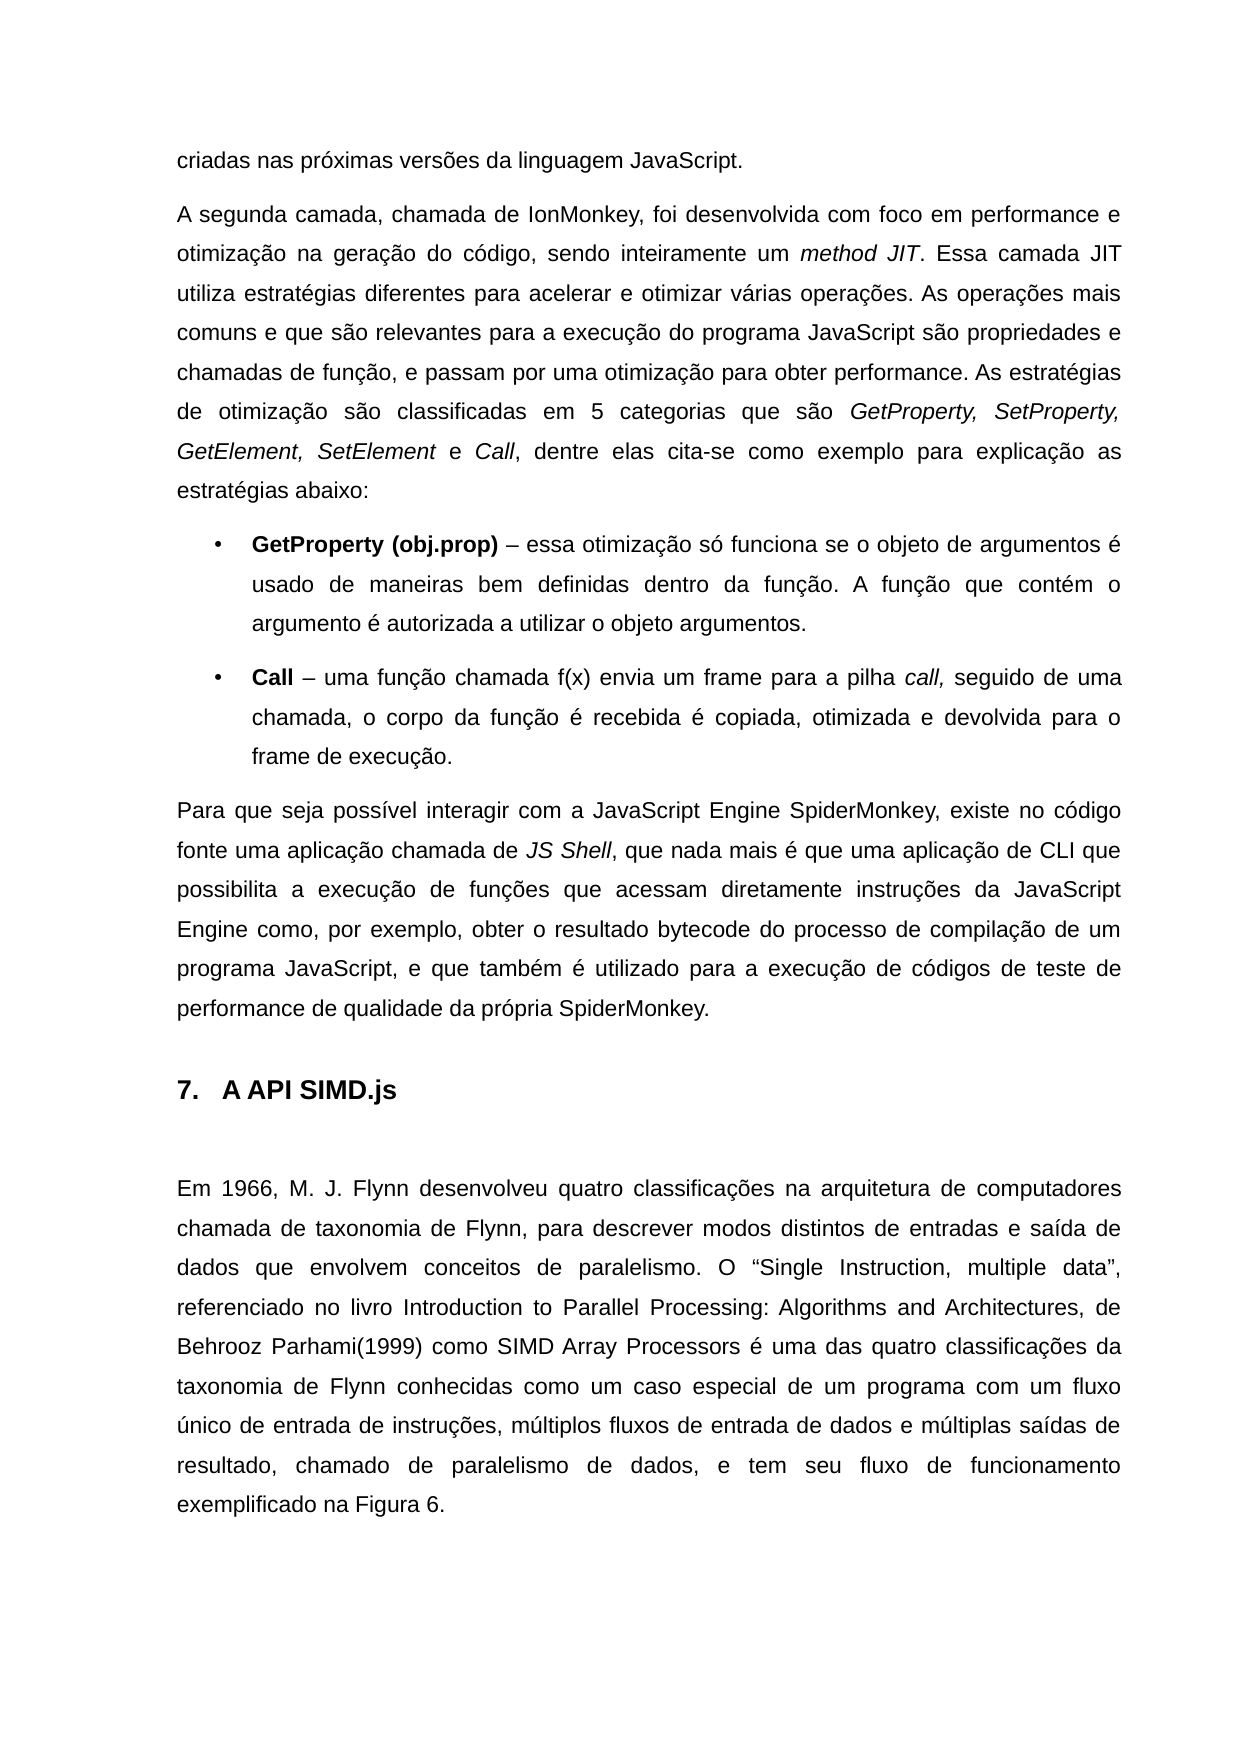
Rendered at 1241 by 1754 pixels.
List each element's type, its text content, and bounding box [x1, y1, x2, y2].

list GetProperty (obj.prop) – essa otimização só funciona se o objeto de argumentos é usado de maneiras bem definidas dentro da função. A função que contém o argumento é autorizada a utilizar o objeto argumentos. [214, 531, 1122, 637]
subtitle A API SIMD.js [177, 1074, 1122, 1105]
text Em 1966, M. J. Flynn desenvolveu quatro classificações na arquitetura de computadores chamada de taxonomia de Flynn, para descrever modos distintos de entradas e saída de dados que envolvem conceitos de paralelismo. O “Single Instruction, multiple data”, referenciado no livro Introduction to Parallel Processing: Algorithms and Architectures, de Behrooz Parhami(1999) como SIMD Array Processors é uma das quatro classificações da taxonomia de Flynn conhecidas como um caso especial de um programa com um fluxo único de entrada de instruções, múltiplos fluxos de entrada de dados e múltiplas saídas de resultado, chamado de paralelismo de dados, e tem seu fluxo de funcionamento exemplificado na Figura 6. [177, 1175, 1122, 1517]
text Para que seja possível interagir com a JavaScript Engine SpiderMonkey, existe no código fonte uma aplicação chamada de JS Shell, que nada mais é que uma aplicação de CLI que possibilita a execução de funções que acessam diretamente instruções da JavaScript Engine como, por exemplo, obter o resultado bytecode do processo de compilação de um programa JavaScript, e que também é utilizado para a execução de códigos de teste de performance de qualidade da própria SpiderMonkey. [177, 797, 1122, 1021]
text A segunda camada, chamada de IonMonkey, foi desenvolvida com foco em performance e otimização na geração do código, sendo inteiramente um method JIT. Essa camada JIT utiliza estratégias diferentes para acelerar e otimizar várias operações. As operações mais comuns e que são relevantes para a execução do programa JavaScript são propriedades e chamadas de função, e passam por uma otimização para obter performance. As estratégias de otimização são classificadas em 5 categorias que são GetProperty, SetProperty, GetElement, SetElement e Call, dentre elas cita-se como exemplo para explicação as estratégias abaixo: [177, 201, 1122, 504]
text criadas nas próximas versões da linguagem JavaScript. [177, 147, 1122, 173]
list Call – uma função chamada f(x) envia um frame para a pilha call, seguido de uma chamada, o corpo da função é recebida é copiada, otimizada e devolvida para o frame de execução. [214, 664, 1122, 770]
